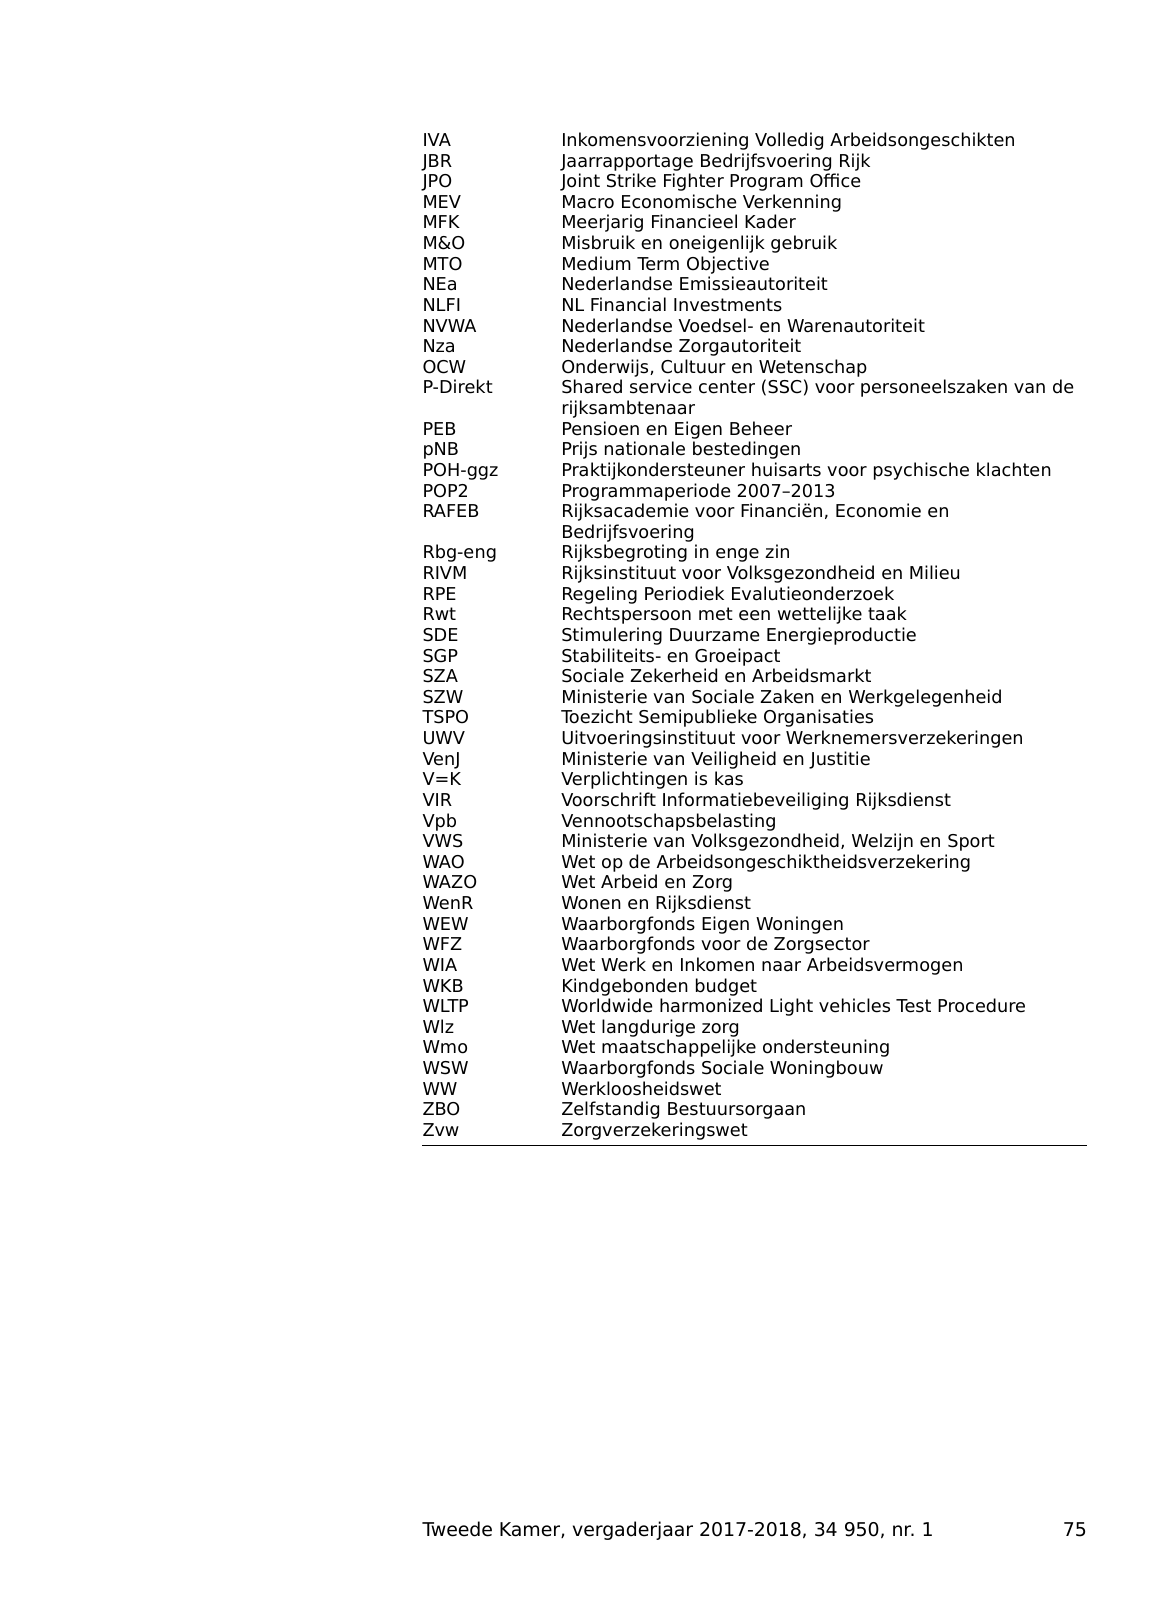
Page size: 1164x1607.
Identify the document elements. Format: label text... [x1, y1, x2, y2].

table_cell Prijs nationale bestedingen [555, 439, 1087, 460]
table_cell RAFEB [422, 501, 555, 542]
table_cell MEV [422, 192, 555, 212]
table_cell WLTP [422, 996, 555, 1017]
table_cell Wet Werk en Inkomen naar Arbeidsvermogen [555, 955, 1087, 976]
table_cell Wet Arbeid en Zorg [555, 873, 1087, 893]
table_cell Werkloosheidswet [555, 1079, 1087, 1099]
table_cell WFZ [422, 934, 555, 955]
table_cell NL Financial Investments [555, 295, 1087, 316]
table_cell PEB [422, 419, 555, 439]
table_cell WIA [422, 955, 555, 976]
table_cell P-Direkt [422, 378, 555, 419]
table_cell Waarborgfonds Eigen Woningen [555, 914, 1087, 934]
table_cell MFK [422, 213, 555, 233]
table_cell NLFI [422, 295, 555, 316]
table_cell Vpb [422, 811, 555, 831]
table_cell Zorgverzekeringswet [555, 1120, 1087, 1145]
table_cell Rbg-eng [422, 543, 555, 563]
table_cell M&O [422, 233, 555, 254]
table_cell Waarborgfonds voor de Zorgsector [555, 934, 1087, 955]
table_cell WKB [422, 976, 555, 996]
table_cell Rwt [422, 604, 555, 625]
table_cell Wet op de Arbeidsongeschiktheidsverzekering [555, 852, 1087, 872]
table_cell V=K [422, 769, 555, 790]
table_cell Zvw [422, 1120, 555, 1145]
table_cell WSW [422, 1058, 555, 1079]
table_cell Uitvoeringsinstituut voor Werknemersverzekeringen [555, 728, 1087, 749]
table_cell Ministerie van Volksgezondheid, Welzijn en Sport [555, 831, 1087, 852]
table_cell Joint Strike Fighter Program Office [555, 171, 1087, 192]
table_cell Ministerie van Veiligheid en Justitie [555, 749, 1087, 769]
table_cell NVWA [422, 316, 555, 336]
table_cell Praktijkondersteuner huisarts voor psychische klachten [555, 460, 1087, 481]
table_cell Pensioen en Eigen Beheer [555, 419, 1087, 439]
table_cell WEW [422, 914, 555, 934]
table_cell IVA [422, 130, 555, 151]
table_cell NEa [422, 274, 555, 295]
table_cell WW [422, 1079, 555, 1099]
table_cell Rijksacademie voor Financiën, Economie en Bedrijfsvoering [555, 501, 1087, 542]
table_cell Toezicht Semipublieke Organisaties [555, 708, 1087, 728]
table_cell Nza [422, 336, 555, 357]
table_cell Programmaperiode 2007–2013 [555, 481, 1087, 501]
table_cell ZBO [422, 1099, 555, 1120]
table_cell Ministerie van Sociale Zaken en Werkgelegenheid [555, 687, 1087, 707]
table_cell SGP [422, 646, 555, 666]
table_cell Vennootschapsbelasting [555, 811, 1087, 831]
table_cell Meerjarig Financieel Kader [555, 213, 1087, 233]
table_cell POP2 [422, 481, 555, 501]
table_cell Worldwide harmonized Light vehicles Test Procedure [555, 996, 1087, 1017]
table_cell Stabiliteits- en Groeipact [555, 646, 1087, 666]
table_cell Wet maatschappelijke ondersteuning [555, 1038, 1087, 1058]
table_cell Jaarrapportage Bedrijfsvoering Rijk [555, 151, 1087, 171]
table_cell Onderwijs, Cultuur en Wetenschap [555, 357, 1087, 377]
table_cell Medium Term Objective [555, 254, 1087, 274]
table_cell pNB [422, 439, 555, 460]
table_cell Nederlandse Emissieautoriteit [555, 274, 1087, 295]
table_cell VWS [422, 831, 555, 852]
table_cell WAO [422, 852, 555, 872]
table_cell Stimulering Duurzame Energieproductie [555, 625, 1087, 646]
table_cell SDE [422, 625, 555, 646]
table_cell RIVM [422, 563, 555, 584]
table_cell WenR [422, 893, 555, 914]
table_cell Voorschrift Informatiebeveiliging Rijksdienst [555, 790, 1087, 811]
table_cell UWV [422, 728, 555, 749]
table_cell Verplichtingen is kas [555, 769, 1087, 790]
table_cell Waarborgfonds Sociale Woningbouw [555, 1058, 1087, 1079]
table_cell Misbruik en oneigenlijk gebruik [555, 233, 1087, 254]
table_cell SZA [422, 666, 555, 687]
table_cell Shared service center (SSC) voor personeelszaken van de rijksambtenaar [555, 378, 1087, 419]
table_cell TSPO [422, 708, 555, 728]
table_cell OCW [422, 357, 555, 377]
table_cell Wmo [422, 1038, 555, 1058]
table_cell POH-ggz [422, 460, 555, 481]
table_cell Wlz [422, 1017, 555, 1037]
table_cell Rijksbegroting in enge zin [555, 543, 1087, 563]
table_cell VIR [422, 790, 555, 811]
table_cell Rechtspersoon met een wettelijke taak [555, 604, 1087, 625]
table_cell Zelfstandig Bestuursorgaan [555, 1099, 1087, 1120]
table_cell Rijksinstituut voor Volksgezondheid en Milieu [555, 563, 1087, 584]
table_cell Macro Economische Verkenning [555, 192, 1087, 212]
table_cell Inkomensvoorziening Volledig Arbeidsongeschikten [555, 130, 1087, 151]
table_cell WAZO [422, 873, 555, 893]
table_cell RPE [422, 584, 555, 604]
table_cell Nederlandse Zorgautoriteit [555, 336, 1087, 357]
table_cell SZW [422, 687, 555, 707]
table_cell Nederlandse Voedsel- en Warenautoriteit [555, 316, 1087, 336]
table_cell MTO [422, 254, 555, 274]
table_cell Wonen en Rijksdienst [555, 893, 1087, 914]
table_cell VenJ [422, 749, 555, 769]
table_cell JBR [422, 151, 555, 171]
table_cell Regeling Periodiek Evalutieonderzoek [555, 584, 1087, 604]
table_cell Wet langdurige zorg [555, 1017, 1087, 1037]
table_cell JPO [422, 171, 555, 192]
table_cell Sociale Zekerheid en Arbeidsmarkt [555, 666, 1087, 687]
table_cell Kindgebonden budget [555, 976, 1087, 996]
